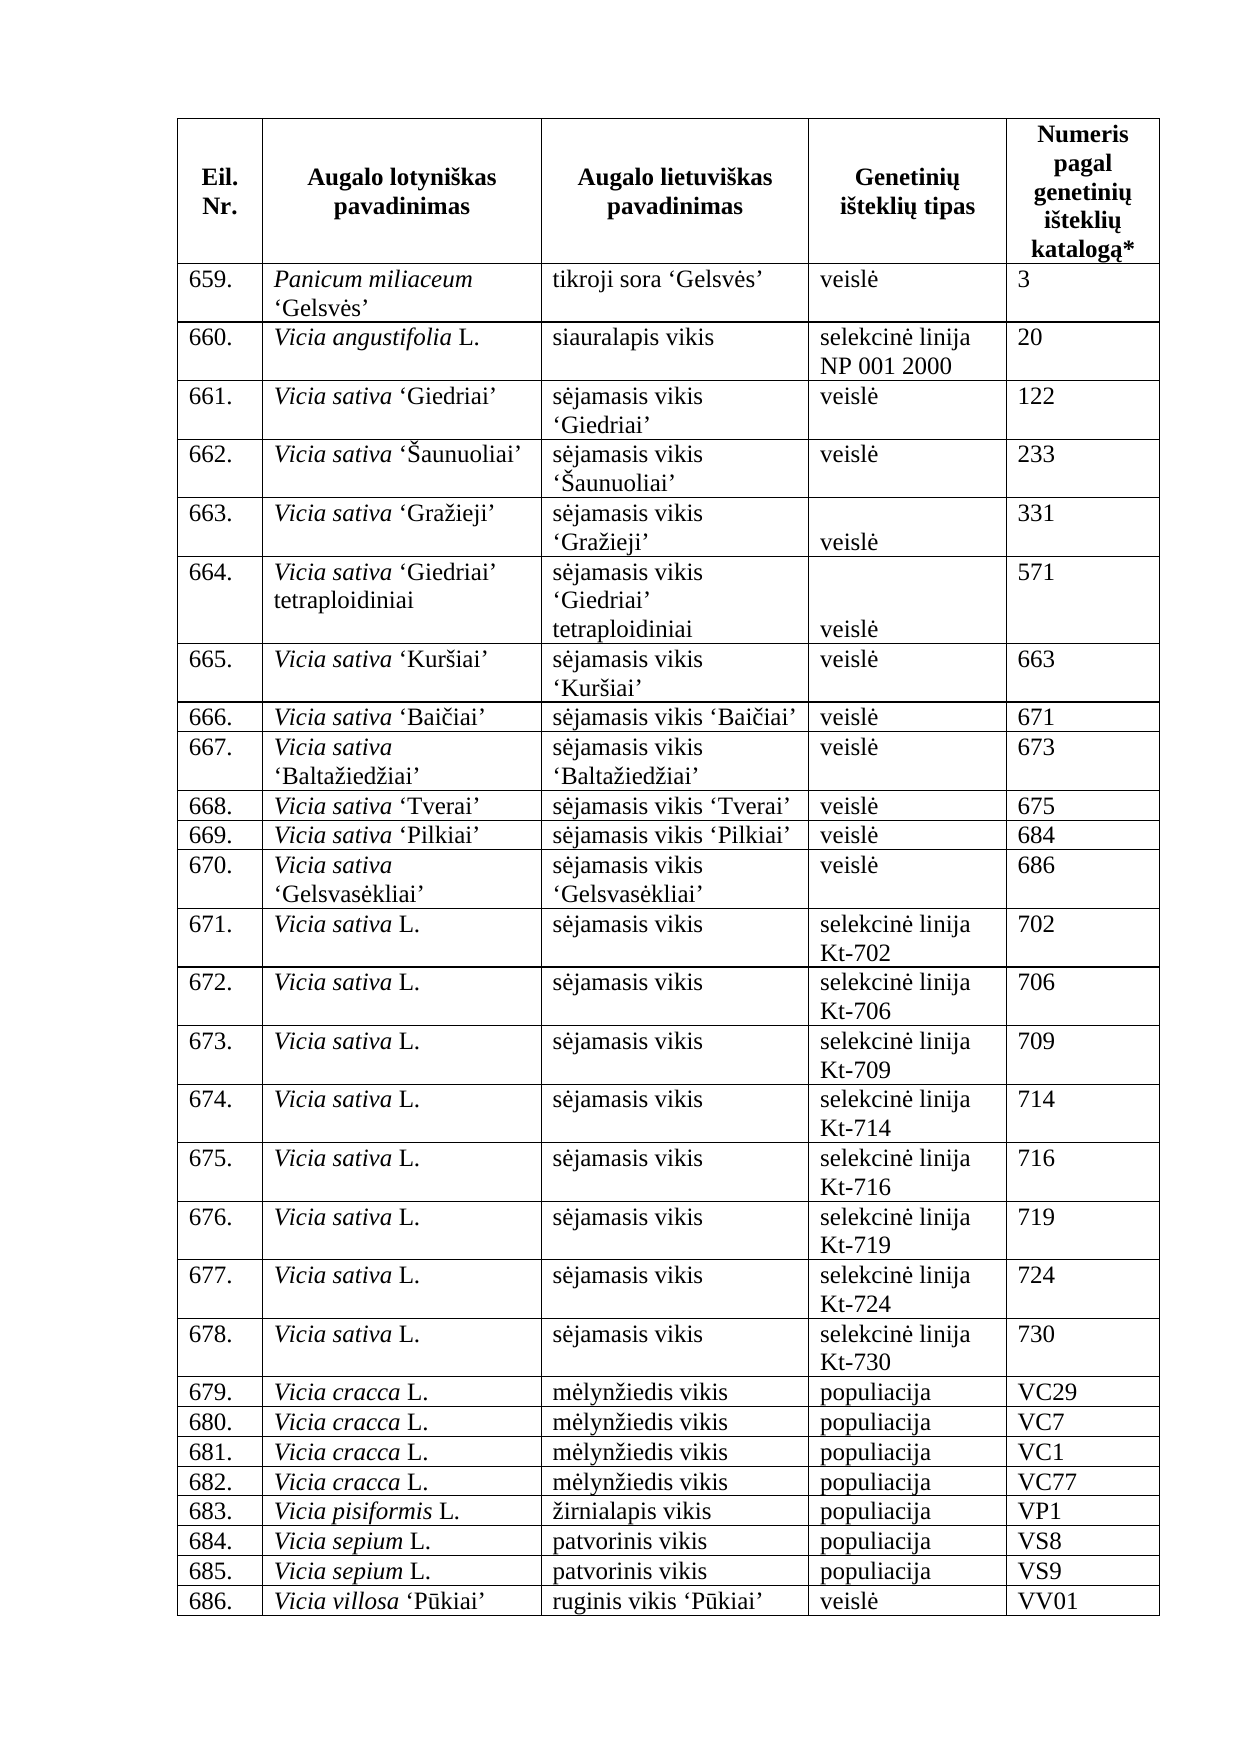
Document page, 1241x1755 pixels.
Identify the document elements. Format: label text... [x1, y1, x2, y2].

table_cell veislė [809, 791, 1006, 819]
table_cell 571 [1007, 557, 1159, 643]
table_cell patvorinis vikis [542, 1556, 808, 1585]
table_cell Vicia sativa L. [263, 909, 541, 966]
table_cell mėlynžiedis vikis [542, 1407, 808, 1436]
table_cell 676. [178, 1202, 262, 1259]
table_cell veislė [809, 498, 1006, 556]
table_cell sėjamasis vikis [542, 968, 808, 1025]
table_cell veislė [809, 703, 1006, 731]
table_cell Vicia pisiformis L. [263, 1496, 541, 1525]
table_cell veislė [809, 381, 1006, 438]
table_cell Vicia sativa L. [263, 1026, 541, 1083]
table_cell 675. [178, 1143, 262, 1201]
table_cell tikroji sora ‘Gelsvės’ [542, 264, 808, 321]
table_cell 233 [1007, 440, 1159, 497]
table_cell Vicia sativa ‘Gelsvasėkliai’ [263, 850, 541, 908]
table_cell populiacija [809, 1467, 1006, 1495]
table_cell 671 [1007, 703, 1159, 731]
table_cell selekcinė linija Kt-709 [809, 1026, 1006, 1083]
table_cell sėjamasis vikis ‘Gražieji’ [542, 498, 808, 556]
table_cell veislė [809, 732, 1006, 790]
table_cell 672. [178, 968, 262, 1025]
table_cell Vicia cracca L. [263, 1377, 541, 1406]
table_cell sėjamasis vikis [542, 1143, 808, 1201]
table_cell 674. [178, 1085, 262, 1142]
table_cell Vicia cracca L. [263, 1467, 541, 1495]
table_cell Vicia cracca L. [263, 1437, 541, 1466]
table_cell siauralapis vikis [542, 323, 808, 380]
table_cell 681. [178, 1437, 262, 1466]
table_cell veislė [809, 644, 1006, 701]
table_cell 660. [178, 323, 262, 380]
table_cell 706 [1007, 968, 1159, 1025]
table_cell sėjamasis vikis [542, 1202, 808, 1259]
table_cell 663. [178, 498, 262, 556]
table_cell 664. [178, 557, 262, 643]
table_cell populiacija [809, 1377, 1006, 1406]
table_cell VS8 [1007, 1526, 1159, 1555]
table_cell VS9 [1007, 1556, 1159, 1585]
table_cell populiacija [809, 1437, 1006, 1466]
table_cell Vicia sativa ‘Gražieji’ [263, 498, 541, 556]
table_cell Vicia sativa ‘Pilkiai’ [263, 821, 541, 849]
table_cell populiacija [809, 1407, 1006, 1436]
table_cell sėjamasis vikis [542, 1319, 808, 1376]
table_cell 716 [1007, 1143, 1159, 1201]
table_cell selekcinė linija Kt-724 [809, 1260, 1006, 1318]
table_cell 686. [178, 1586, 262, 1614]
table_cell VC1 [1007, 1437, 1159, 1466]
table_cell 719 [1007, 1202, 1159, 1259]
table_cell patvorinis vikis [542, 1526, 808, 1555]
table_cell selekcinė linija Kt-719 [809, 1202, 1006, 1259]
table_cell 3 [1007, 264, 1159, 321]
table_cell Vicia villosa ‘Pūkiai’ [263, 1586, 541, 1614]
table_cell 709 [1007, 1026, 1159, 1083]
table_cell Vicia sativa L. [263, 968, 541, 1025]
table_cell 684 [1007, 821, 1159, 849]
table_cell 122 [1007, 381, 1159, 438]
table_cell 682. [178, 1467, 262, 1495]
table_cell Vicia cracca L. [263, 1407, 541, 1436]
table_header Augalo lietuviškas pavadinimas [542, 119, 808, 263]
table_cell sėjamasis vikis ‘Giedriai’ tetraploidiniai [542, 557, 808, 643]
table_cell 673. [178, 1026, 262, 1083]
table_cell veislė [809, 557, 1006, 643]
table_cell selekcinė linija Kt-714 [809, 1085, 1006, 1142]
table_cell 724 [1007, 1260, 1159, 1318]
table_cell Panicum miliaceum ‘Gelsvės’ [263, 264, 541, 321]
table_cell sėjamasis vikis [542, 909, 808, 966]
table_cell veislė [809, 264, 1006, 321]
table_header Augalo lotyniškas pavadinimas [263, 119, 541, 263]
table_cell veislė [809, 440, 1006, 497]
table_cell veislė [809, 850, 1006, 908]
table_cell VC7 [1007, 1407, 1159, 1436]
table_cell Vicia sativa L. [263, 1260, 541, 1318]
table_cell sėjamasis vikis ‘Baltažiedžiai’ [542, 732, 808, 790]
table_cell 714 [1007, 1085, 1159, 1142]
table_cell 662. [178, 440, 262, 497]
table_header Genetinių išteklių tipas [809, 119, 1006, 263]
table_cell VC77 [1007, 1467, 1159, 1495]
table_cell 661. [178, 381, 262, 438]
table_cell selekcinė linija Kt-706 [809, 968, 1006, 1025]
table_cell 685. [178, 1556, 262, 1585]
table_cell mėlynžiedis vikis [542, 1467, 808, 1495]
table_cell Vicia sativa ‘Giedriai’ tetraploidiniai [263, 557, 541, 643]
table_cell 686 [1007, 850, 1159, 908]
table_cell 668. [178, 791, 262, 819]
table_cell populiacija [809, 1496, 1006, 1525]
table_cell Vicia sativa L. [263, 1319, 541, 1376]
table_cell 670. [178, 850, 262, 908]
table_cell Vicia sativa ‘Kuršiai’ [263, 644, 541, 701]
table_cell 663 [1007, 644, 1159, 701]
table_cell 671. [178, 909, 262, 966]
table_cell Vicia angustifolia L. [263, 323, 541, 380]
table_cell sėjamasis vikis ‘Baičiai’ [542, 703, 808, 731]
table_cell 683. [178, 1496, 262, 1525]
table_cell sėjamasis vikis ‘Tverai’ [542, 791, 808, 819]
table_cell 665. [178, 644, 262, 701]
table_cell sėjamasis vikis ‘Pilkiai’ [542, 821, 808, 849]
table_cell sėjamasis vikis ‘Šaunuoliai’ [542, 440, 808, 497]
table_header Eil. Nr. [178, 119, 262, 263]
table_cell Vicia sativa L. [263, 1202, 541, 1259]
table_cell 666. [178, 703, 262, 731]
table_cell sėjamasis vikis [542, 1026, 808, 1083]
table_cell žirnialapis vikis [542, 1496, 808, 1525]
table_cell Vicia sativa ‘Tverai’ [263, 791, 541, 819]
table_cell ruginis vikis ‘Pūkiai’ [542, 1586, 808, 1614]
table_header Numeris pagal genetinių išteklių katalogą* [1007, 119, 1159, 263]
table_cell selekcinė linija Kt-730 [809, 1319, 1006, 1376]
table_cell sėjamasis vikis ‘Gelsvasėkliai’ [542, 850, 808, 908]
table_cell 675 [1007, 791, 1159, 819]
table_cell 20 [1007, 323, 1159, 380]
table_cell selekcinė linija Kt-702 [809, 909, 1006, 966]
table_cell selekcinė linija Kt-716 [809, 1143, 1006, 1201]
table_cell mėlynžiedis vikis [542, 1437, 808, 1466]
table_cell sėjamasis vikis [542, 1260, 808, 1318]
table_cell mėlynžiedis vikis [542, 1377, 808, 1406]
table_cell 680. [178, 1407, 262, 1436]
table_cell 678. [178, 1319, 262, 1376]
table_cell 679. [178, 1377, 262, 1406]
table_cell veislė [809, 821, 1006, 849]
table_cell populiacija [809, 1526, 1006, 1555]
table_cell Vicia sativa ‘Šaunuoliai’ [263, 440, 541, 497]
table_cell 684. [178, 1526, 262, 1555]
table_cell VV01 [1007, 1586, 1159, 1614]
table_cell 702 [1007, 909, 1159, 966]
table_cell selekcinė linija NP 001 2000 [809, 323, 1006, 380]
table_cell sėjamasis vikis ‘Giedriai’ [542, 381, 808, 438]
table_cell Vicia sativa ‘Baltažiedžiai’ [263, 732, 541, 790]
table_cell Vicia sativa ‘Baičiai’ [263, 703, 541, 731]
table_cell 669. [178, 821, 262, 849]
table_cell Vc29 [1007, 1377, 1159, 1406]
table_cell Vicia sepium L. [263, 1556, 541, 1585]
table_cell Vicia sativa L. [263, 1085, 541, 1142]
table_cell 677. [178, 1260, 262, 1318]
table_cell sėjamasis vikis ‘Kuršiai’ [542, 644, 808, 701]
table_cell 667. [178, 732, 262, 790]
table_cell 659. [178, 264, 262, 321]
table_cell VP1 [1007, 1496, 1159, 1525]
table_cell 331 [1007, 498, 1159, 556]
table_cell Vicia sepium L. [263, 1526, 541, 1555]
table_cell Vicia sativa L. [263, 1143, 541, 1201]
table_cell 730 [1007, 1319, 1159, 1376]
table_cell 673 [1007, 732, 1159, 790]
table_cell sėjamasis vikis [542, 1085, 808, 1142]
table_cell veislė [809, 1586, 1006, 1614]
table_cell Vicia sativa ‘Giedriai’ [263, 381, 541, 438]
table_cell populiacija [809, 1556, 1006, 1585]
